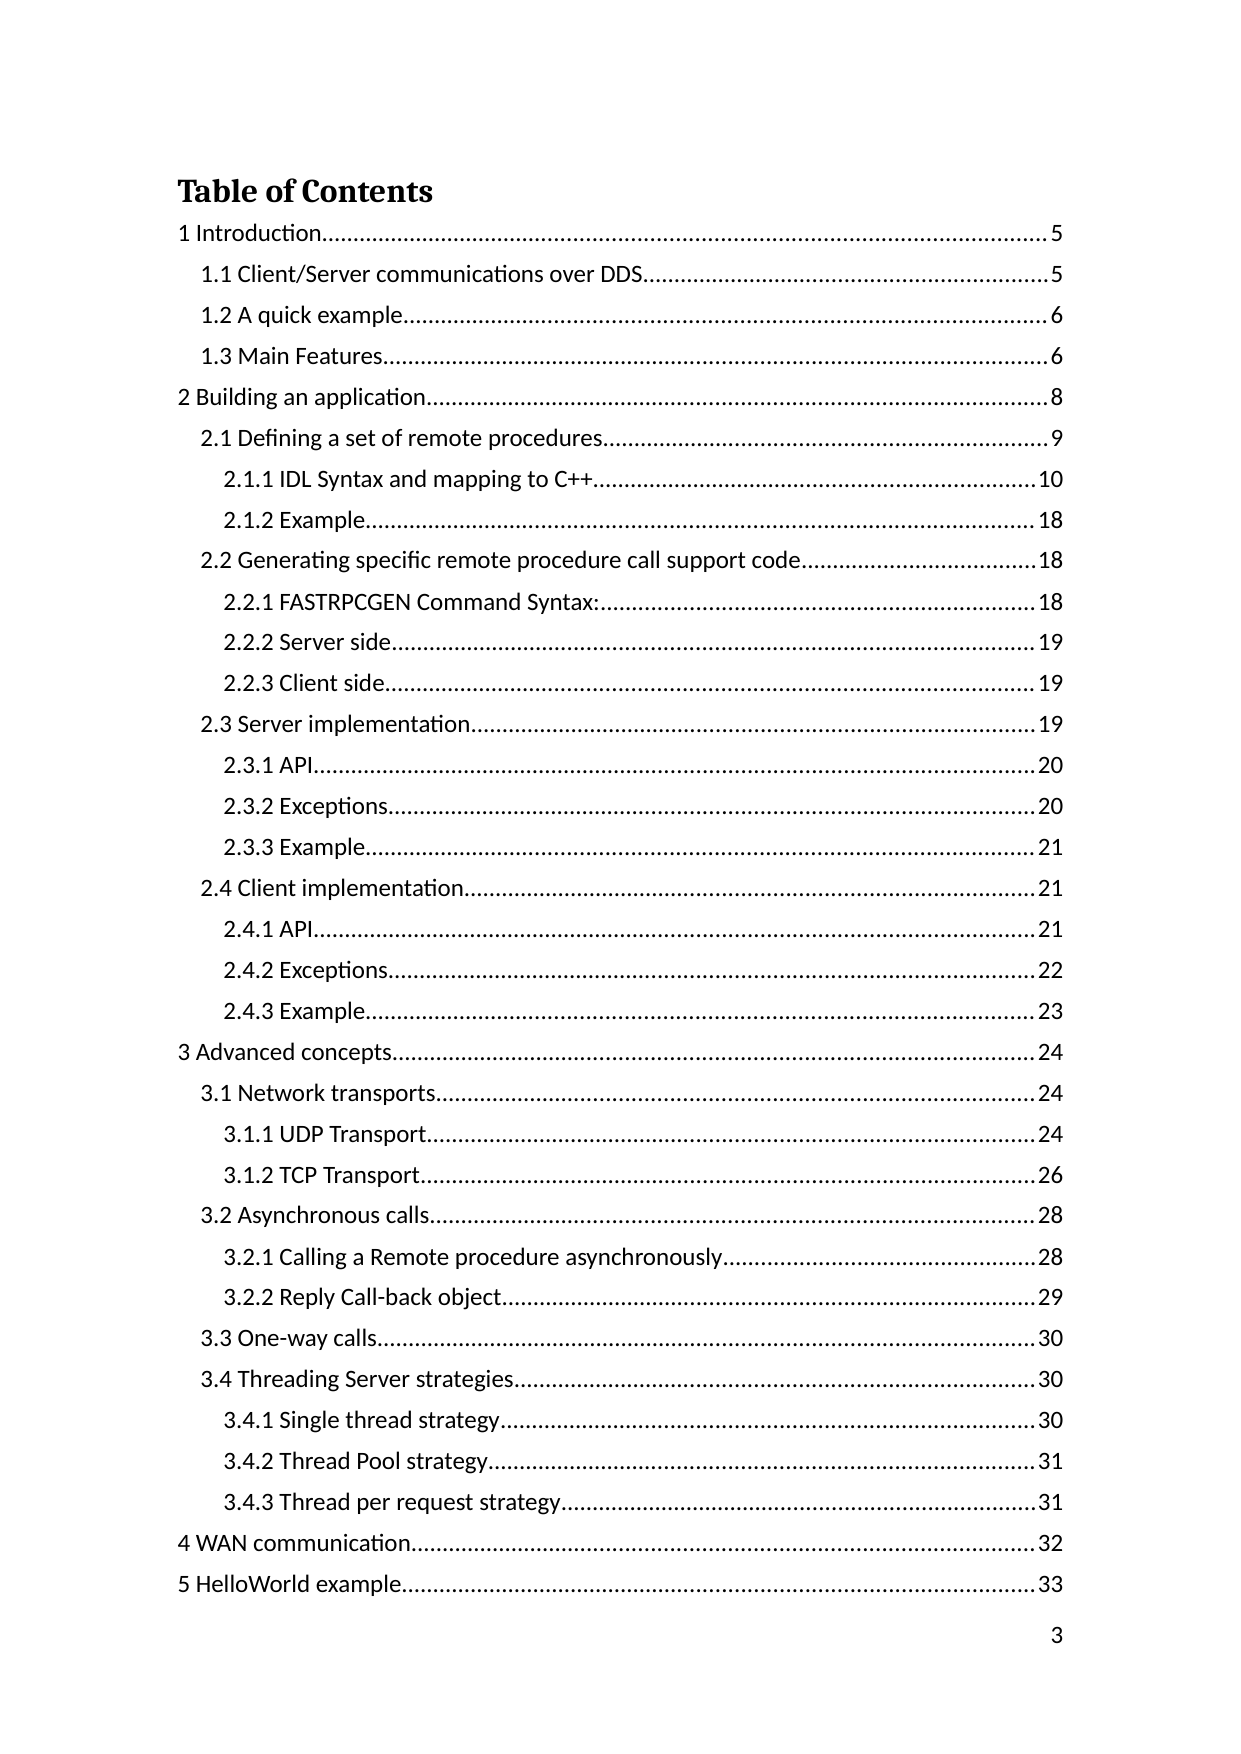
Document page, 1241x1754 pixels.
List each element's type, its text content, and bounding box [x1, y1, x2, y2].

text 1.2 A quick example 6 [200, 299, 1063, 329]
text 2.1.1 IDL Syntax and mapping to C++ 10 [223, 463, 1063, 493]
text 3.2.1 Calling a Remote procedure asynchronously 28 [223, 1241, 1063, 1271]
text 2.1.2 Example 18 [223, 504, 1063, 534]
text 2.3 Server implementation 19 [200, 708, 1063, 739]
text 2.4.3 Example 23 [223, 995, 1063, 1026]
text 2.4.2 Exceptions 22 [223, 954, 1063, 984]
text 3.2 Asynchronous calls 28 [200, 1200, 1063, 1230]
text 2.3.3 Example 21 [223, 831, 1063, 862]
text 2.2.1 FASTRPCGEN Command Syntax: 18 [223, 586, 1063, 616]
text 1 Introduction 5 [177, 217, 1063, 248]
text 5 HelloWorld example 33 [177, 1568, 1063, 1599]
text 3.4 Threading Server strategies 30 [200, 1363, 1063, 1394]
text 1.3 Main Features 6 [200, 340, 1063, 371]
text 3.1.2 TCP Transport 26 [223, 1159, 1063, 1189]
text 1.1 Client/Server communications over DDS 5 [200, 258, 1063, 289]
text 3.4.1 Single thread strategy 30 [223, 1404, 1063, 1435]
text 2.4.1 API 21 [223, 913, 1063, 944]
text 3.1 Network transports 24 [200, 1077, 1063, 1107]
text 2.2 Generating specific remote procedure call support code 18 [200, 545, 1063, 575]
text 3.1.1 UDP Transport 24 [223, 1118, 1063, 1148]
text 2.3.2 Exceptions 20 [223, 790, 1063, 821]
text 4 WAN communication 32 [177, 1527, 1063, 1558]
subtitle Table of Contents [177, 173, 1063, 211]
text 2.4 Client implementation 21 [200, 872, 1063, 903]
text 3.4.2 Thread Pool strategy 31 [223, 1445, 1063, 1476]
text 2.2.3 Client side 19 [223, 667, 1063, 698]
text 3.3 One-way calls 30 [200, 1322, 1063, 1353]
text 2.1 Defining a set of remote procedures 9 [200, 422, 1063, 452]
text 2 Building an application 8 [177, 381, 1063, 411]
text 2.3.1 API 20 [223, 749, 1063, 780]
text 3 Advanced concepts 24 [177, 1036, 1063, 1066]
text 3.4.3 Thread per request strategy 31 [223, 1486, 1063, 1517]
text 3.2.2 Reply Call-back object 29 [223, 1282, 1063, 1312]
text 2.2.2 Server side 19 [223, 627, 1063, 657]
